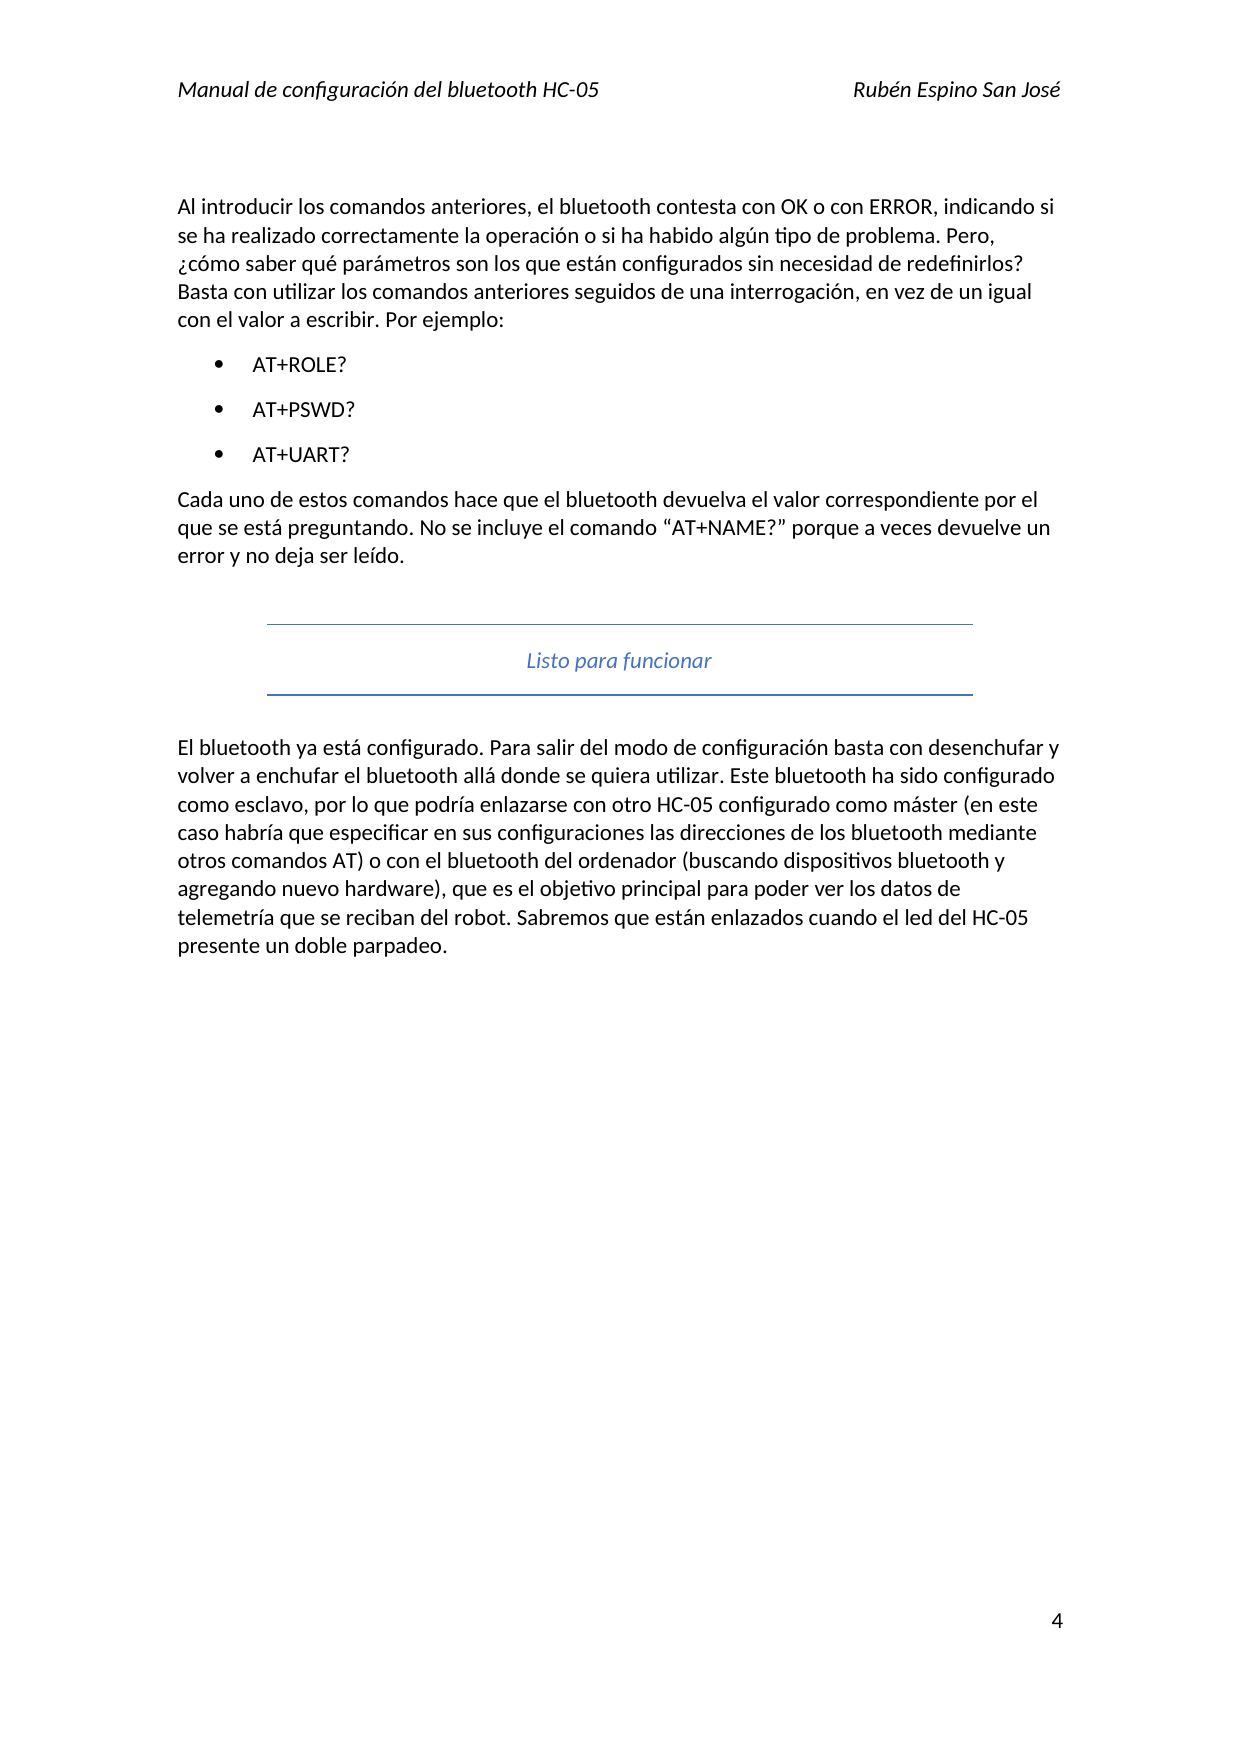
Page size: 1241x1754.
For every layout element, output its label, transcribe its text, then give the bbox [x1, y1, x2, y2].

text Cada uno de estos comandos hace que el bluetooth devuelva el valor correspondiente por el que se está preguntando. No se incluye el comando “AT+NAME?” porque a veces devuelve un error y no deja ser leído. [177, 485, 1063, 569]
list AT+UART? [215, 440, 1063, 468]
list AT+ROLE? [215, 350, 1063, 378]
text El bluetooth ya está configurado. Para salir del modo de configuración basta con desenchufar y volver a enchufar el bluetooth allá donde se quiera utilizar. Este bluetooth ha sido configurado como esclavo, por lo que podría enlazarse con otro HC-05 configurado como máster (en este caso habría que especificar en sus configuraciones las direcciones de los bluetooth mediante otros comandos AT) o con el bluetooth del ordenador (buscando dispositivos bluetooth y agregando nuevo hardware), que es el objetivo principal para poder ver los datos de telemetría que se reciban del robot. Sabremos que están enlazados cuando el led del HC-05 presente un doble parpadeo. [177, 733, 1063, 959]
list AT+PSWD? [215, 395, 1063, 423]
text Listo para funcionar [267, 625, 973, 694]
text Al introducir los comandos anteriores, el bluetooth contesta con OK o con ERROR, indicando si se ha realizado correctamente la operación o si ha habido algún tipo de problema. Pero, ¿cómo saber qué parámetros son los que están configurados sin necesidad de redefinirlos? Basta con utilizar los comandos anteriores seguidos de una interrogación, en vez de un igual con el valor a escribir. Por ejemplo: [177, 192, 1063, 333]
